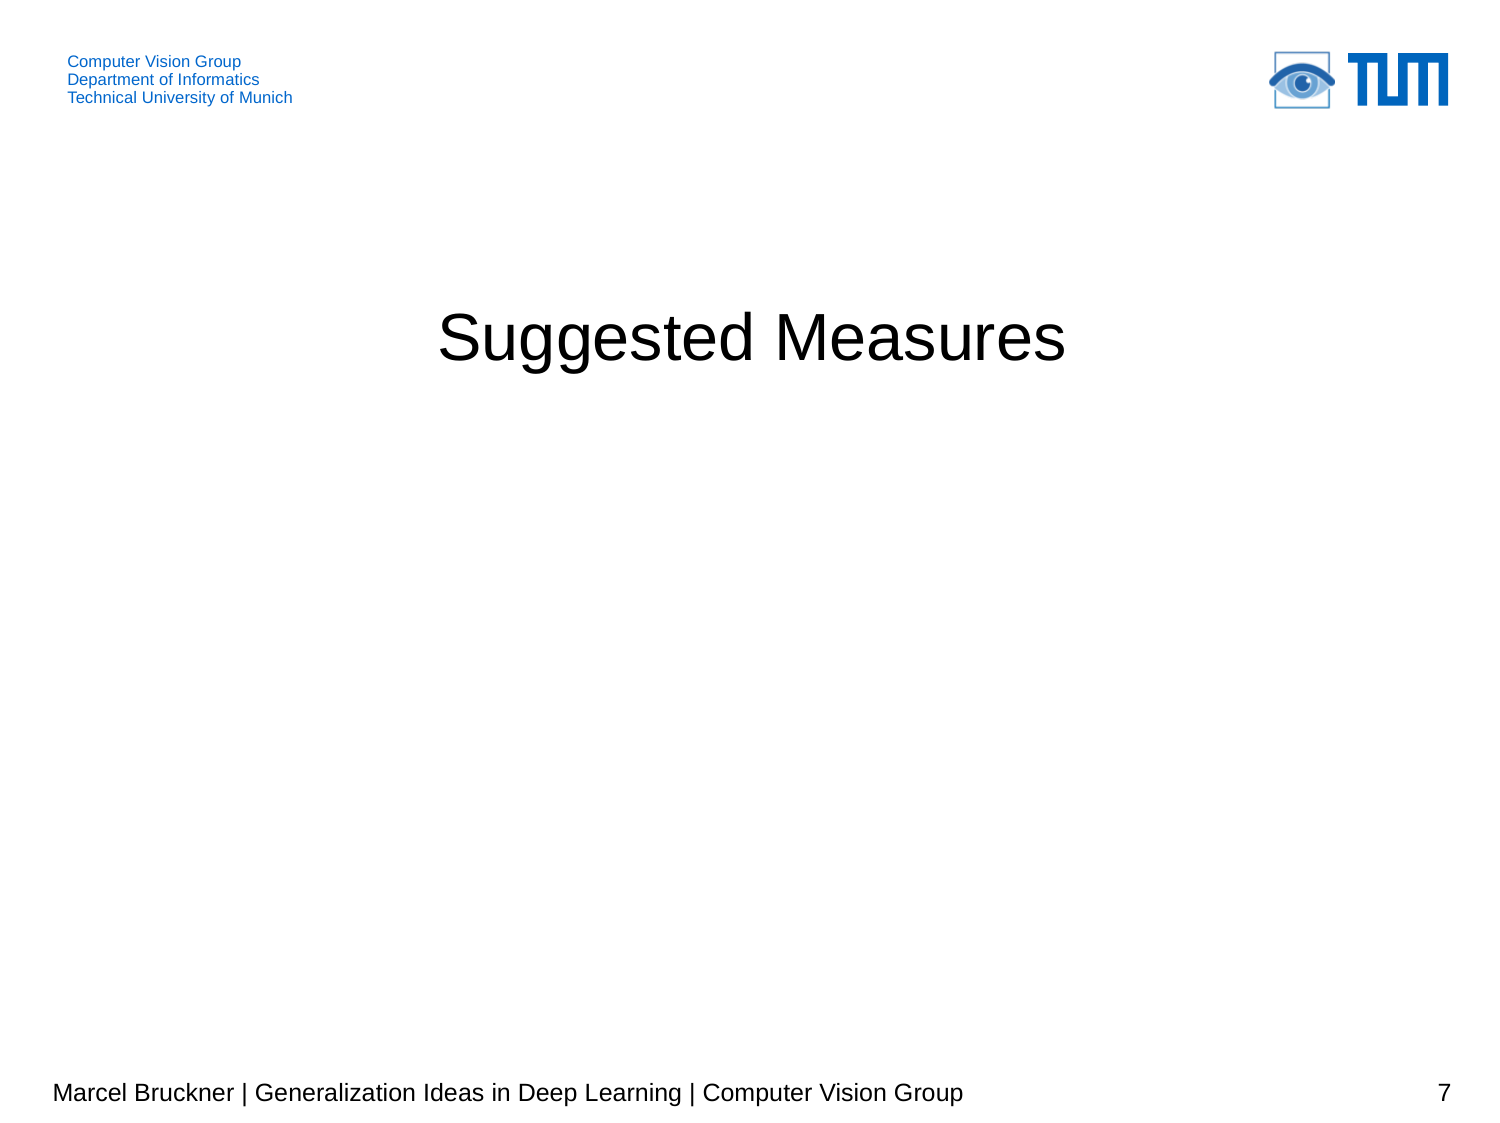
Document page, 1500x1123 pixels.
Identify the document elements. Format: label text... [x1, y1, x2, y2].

subtitle Suggested Measures [52, 200, 1453, 475]
picture [1269, 47, 1335, 113]
